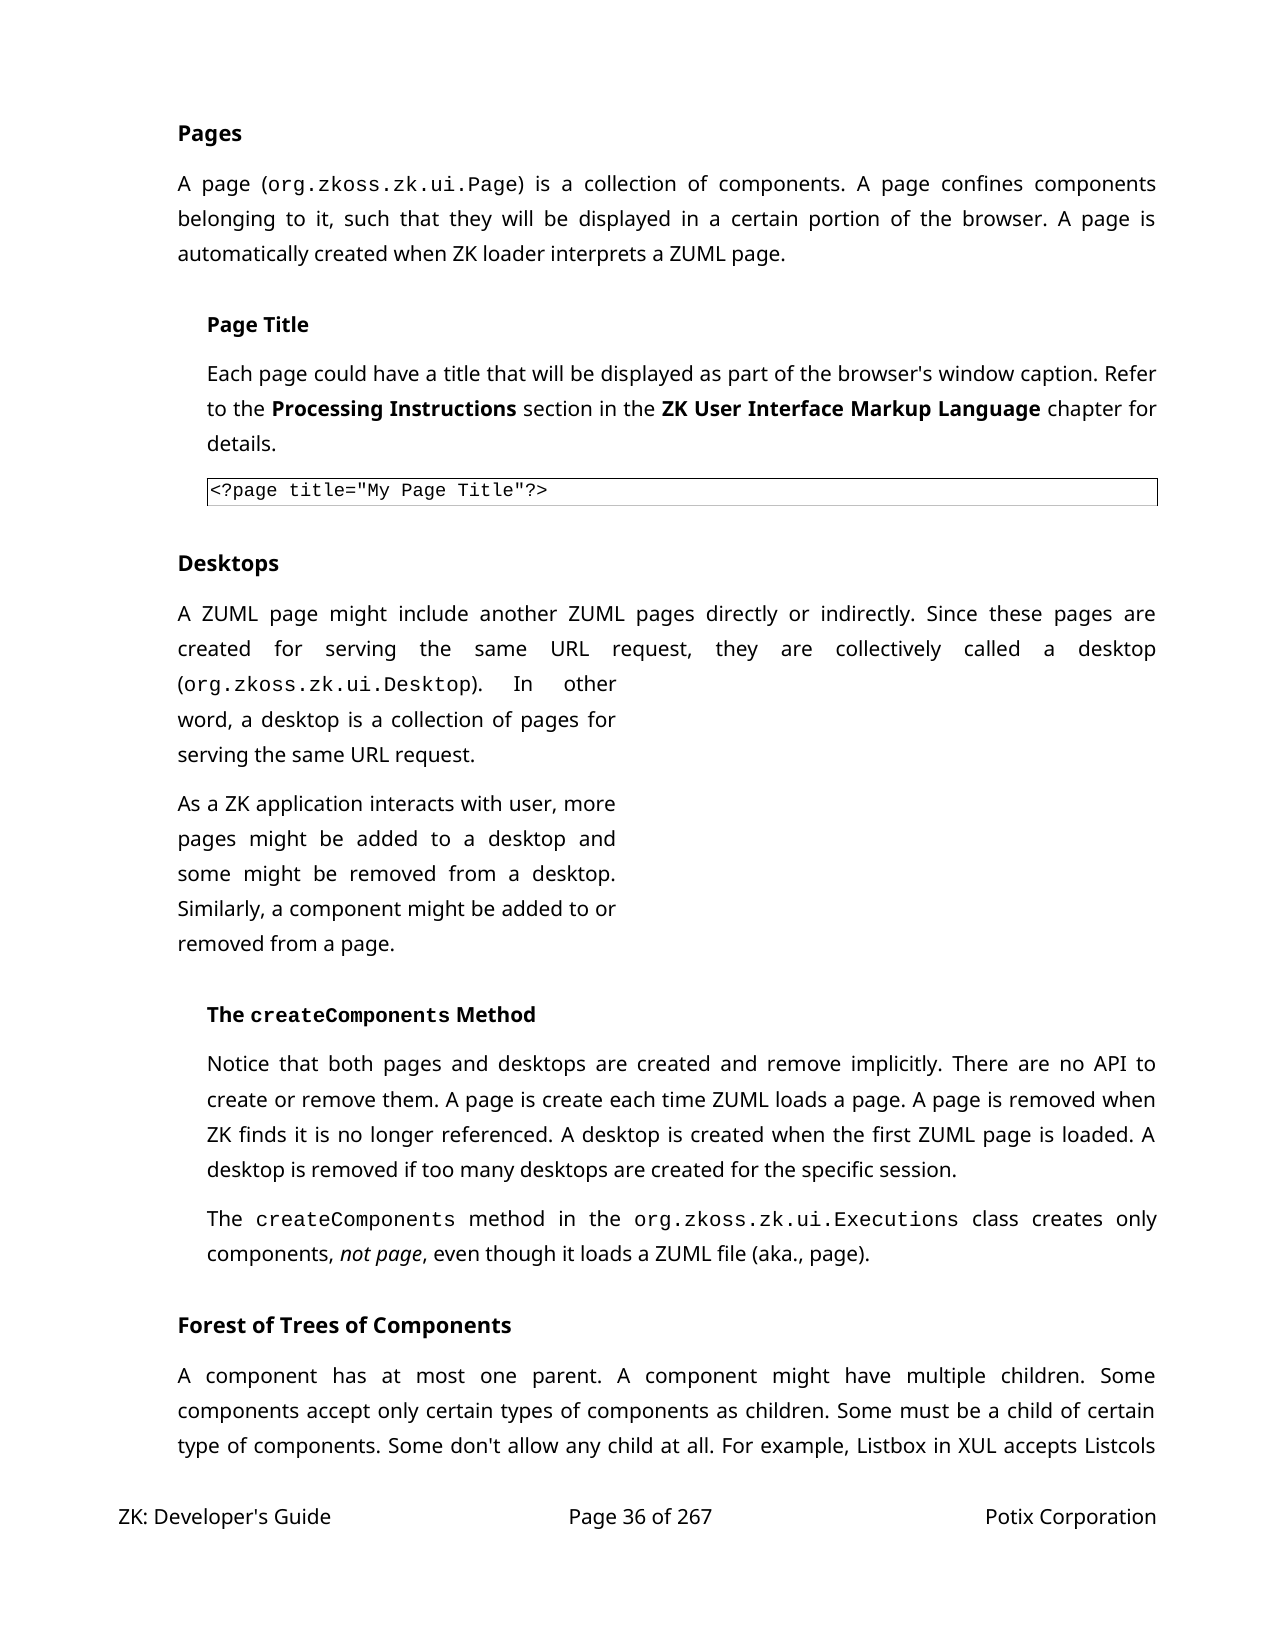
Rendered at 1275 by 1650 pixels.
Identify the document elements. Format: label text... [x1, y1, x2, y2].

text A component has at most one parent. A component might have multiple children. Some components accept only certain types of components as children. Some must be a child of certain type of components. Some don't allow any child at all. For example, Listbox in XUL accepts Listcols [177, 1361, 1157, 1459]
text A page (org.zkoss.zk.ui.Page) is a collection of components. A page confines components belonging to it, such that they will be displayed in a certain portion of the browser. A page is automatically created when ZK loader interprets a ZUML page. [177, 169, 1157, 268]
subtitle Page Title [207, 310, 1157, 338]
text As a ZK application interacts with user, more pages might be added to a desktop and some might be removed from a desktop. Similarly, a component might be added to or removed from a page. [177, 789, 1157, 958]
subtitle The createComponents Method [207, 1000, 1157, 1029]
subtitle Desktops [177, 548, 1157, 578]
subtitle Forest of Trees of Components [177, 1310, 1157, 1340]
text A ZUML page might include another ZUML pages directly or indirectly. Since these pages are created for serving the same URL request, they are collectively called a desktop (org.zkoss.zk.ui.Desktop). In other word, a desktop is a collection of pages for serving the same URL request. [177, 599, 1157, 768]
text The createComponents method in the org.zkoss.zk.ui.Executions class creates only components, not page, even though it loads a ZUML file (aka., page). [207, 1204, 1157, 1268]
text Each page could have a title that will be displayed as part of the browser's window caption. Refer to the Processing Instructions section in the ZK User Interface Markup Language chapter for details. [207, 359, 1157, 458]
text <?page title="My Page Title"?> [208, 479, 1157, 505]
subtitle Pages [177, 118, 1157, 148]
text Notice that both pages and desktops are created and remove implicitly. There are no API to create or remove them. A page is create each time ZUML loads a page. A page is removed when ZK finds it is no longer referenced. A desktop is created when the first ZUML page is loaded. A desktop is removed if too many desktops are created for the specific session. [207, 1049, 1157, 1183]
